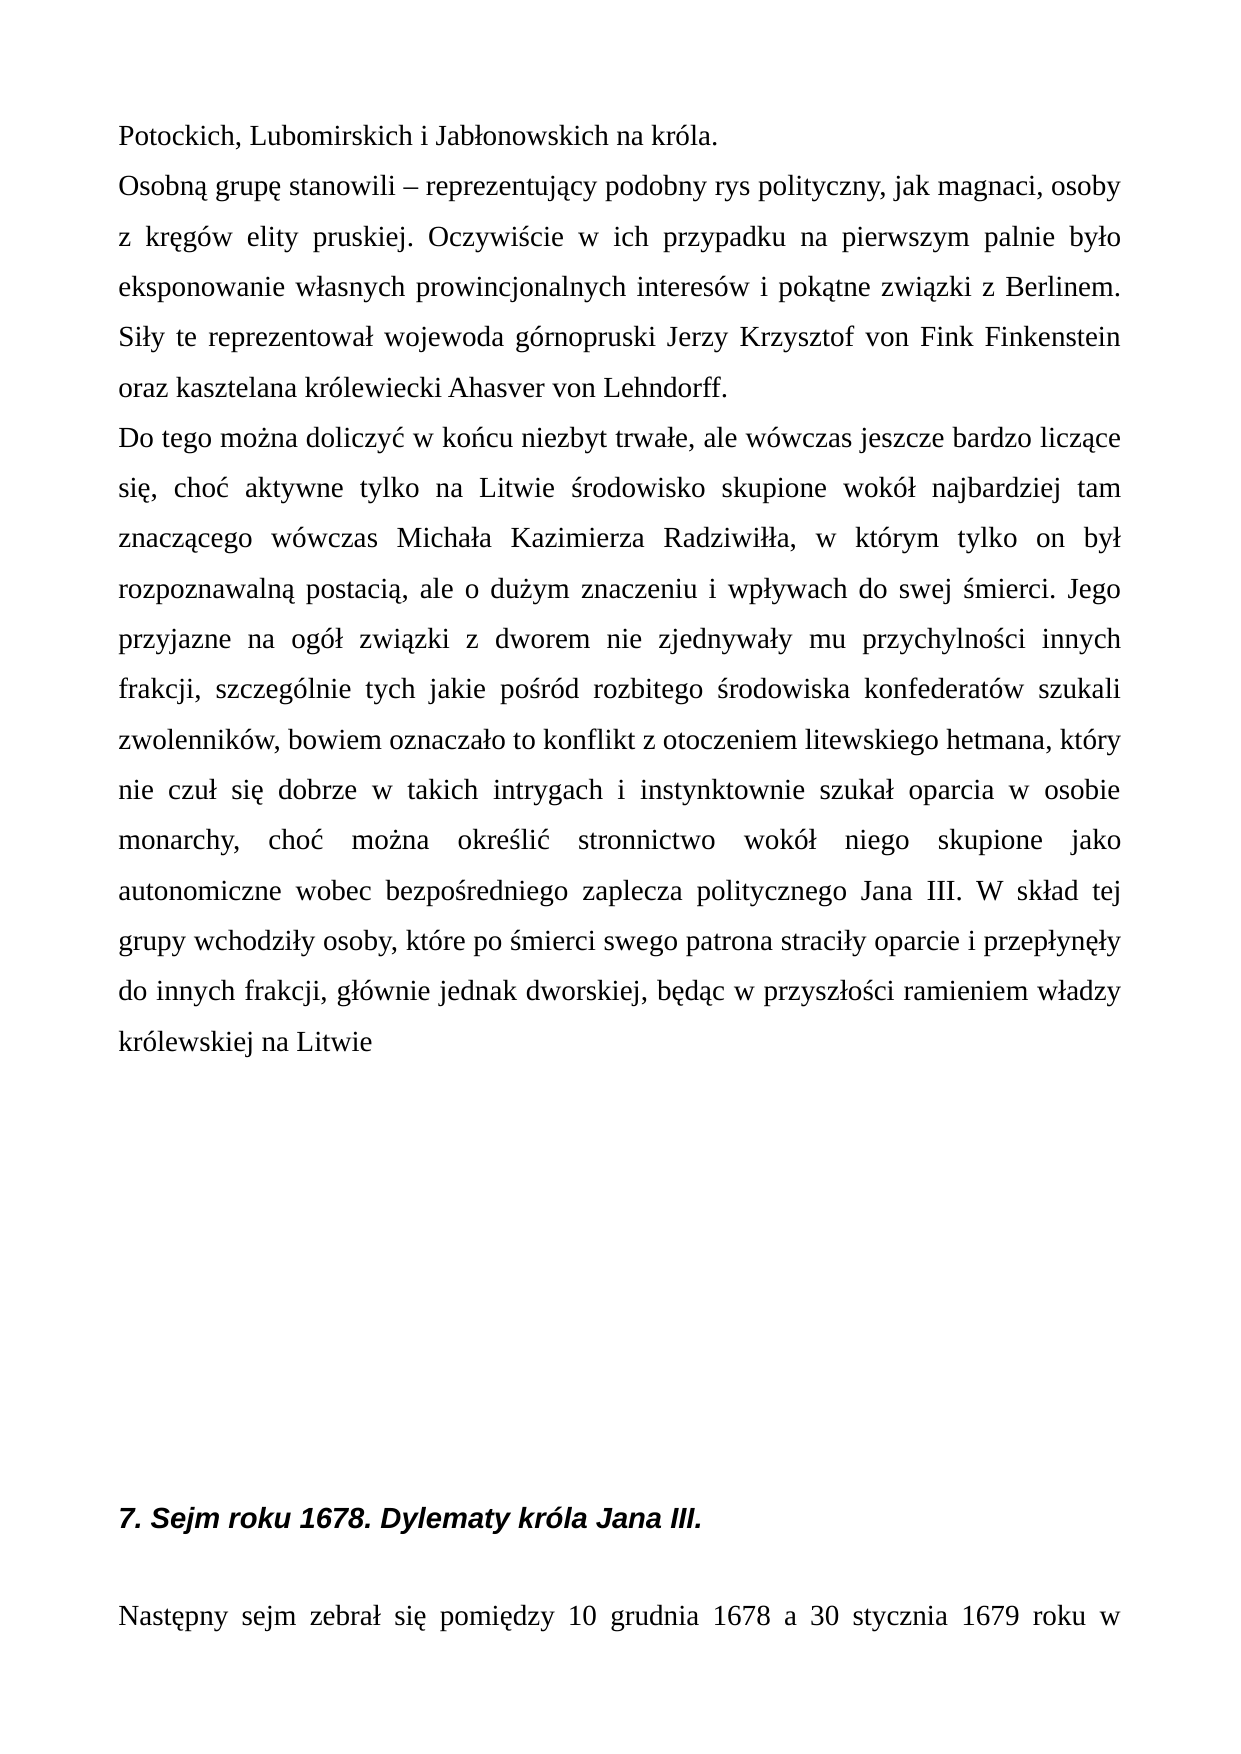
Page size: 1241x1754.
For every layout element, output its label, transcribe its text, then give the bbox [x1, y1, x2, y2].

text Następny sejm zebrał się pomiędzy 10 grudnia 1678 a 30 stycznia 1679 roku w [118, 1548, 1122, 1631]
text Potockich, Lubomirskich i Jabłonowskich na króla. [118, 118, 1122, 152]
text Do tego można doliczyć w końcu niezbyt trwałe, ale wówczas jeszcze bardzo liczące się, choć aktywne tylko na Litwie środowisko skupione wokół najbardziej tam znaczącego wówczas Michała Kazimierza Radziwiłła, w którym tylko on był rozpoznawalną postacią, ale o dużym znaczeniu i wpływach do swej śmierci. Jego przyjazne na ogół związki z dworem nie zjednywały mu przychylności innych frakcji, szczególnie tych jakie pośród rozbitego środowiska konfederatów szukali zwolenników, bowiem oznaczało to konflikt z otoczeniem litewskiego hetmana, który nie czuł się dobrze w takich intrygach i instynktownie szukał oparcia w osobie monarchy, choć można określić stronnictwo wokół niego skupione jako autonomiczne wobec bezpośredniego zaplecza politycznego Jana III. W skład tej grupy wchodziły osoby, które po śmierci swego patrona straciły oparcie i przepłynęły do innych frakcji, głównie jednak dworskiej, będąc w przyszłości ramieniem władzy królewskiej na Litwie [118, 420, 1122, 1057]
text Osobną grupę stanowili – reprezentujący podobny rys polityczny, jak magnaci, osoby z kręgów elity pruskiej. Oczywiście w ich przypadku na pierwszym palnie było eksponowanie własnych prowincjonalnych interesów i pokątne związki z Berlinem. Siły te reprezentował wojewoda górnopruski Jerzy Krzysztof von Fink Finkenstein oraz kasztelana królewiecki Ahasver von Lehndorff. [118, 168, 1122, 403]
subtitle 7. Sejm roku 1678. Dylematy króla Jana III. [118, 1502, 1122, 1535]
